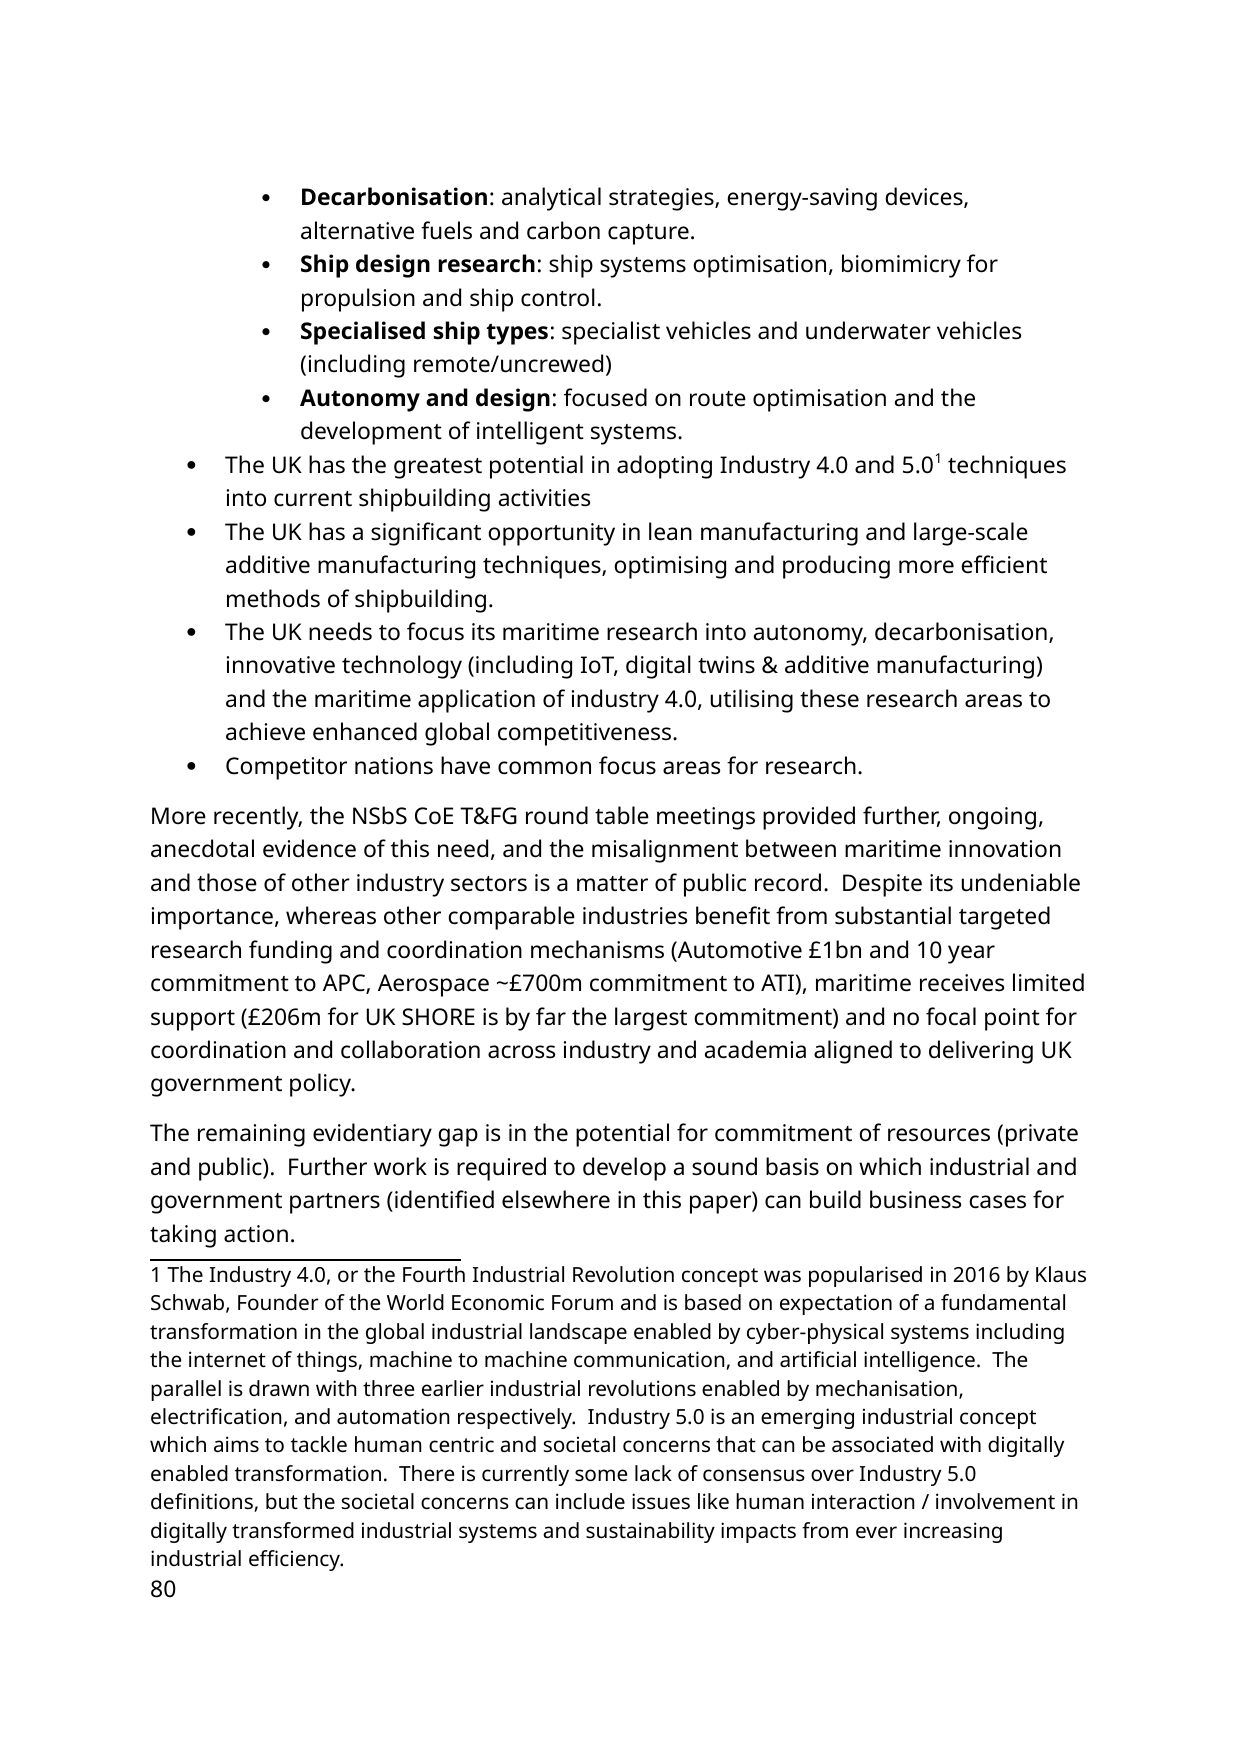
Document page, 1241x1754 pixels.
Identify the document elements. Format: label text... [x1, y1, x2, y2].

text More recently, the NSbS CoE T&FG round table meetings provided further, ongoing, anecdotal evidence of this need, and the misalignment between maritime innovation and those of other industry sectors is a matter of public record. Despite its undeniable importance, whereas other comparable industries benefit from substantial targeted research funding and coordination mechanisms (Automotive £1bn and 10 year commitment to APC, Aerospace ~£700m commitment to ATI), maritime receives limited support (£206m for UK SHORE is by far the largest commitment) and no focal point for coordination and collaboration across industry and academia aligned to delivering UK government policy. [150, 800, 1090, 1098]
list The UK has a significant opportunity in lean manufacturing and large-scale additive manufacturing techniques, optimising and producing more efficient methods of shipbuilding. [187, 516, 1090, 614]
list Autonomy and design: focused on route optimisation and the development of intelligent systems. [262, 382, 1090, 447]
list The UK needs to focus its maritime research into autonomy, decarbonisation, innovative technology (including IoT, digital twins & additive manufacturing) and the maritime application of industry 4.0, utilising these research areas to achieve enhanced global competitiveness. [187, 616, 1090, 747]
list Competitor nations have common focus areas for research. [187, 750, 1090, 781]
list Decarbonisation: analytical strategies, energy-saving devices, alternative fuels and carbon capture. [262, 181, 1090, 246]
list The Industry 4.0, or the Fourth Industrial Revolution concept was popularised in 2016 by Klaus Schwab, Founder of the World Economic Forum and is based on expectation of a fundamental transformation in the global industrial landscape enabled by cyber-physical systems including the internet of things, machine to machine communication, and artificial intelligence. The parallel is drawn with three earlier industrial revolutions enabled by mechanisation, electrification, and automation respectively. Industry 5.0 is an emerging industrial concept which aims to tackle human centric and societal concerns that can be associated with digitally enabled transformation. There is currently some lack of consensus over Industry 5.0 definitions, but the societal concerns can include issues like human interaction / involvement in digitally transformed industrial systems and sustainability impacts from ever increasing industrial efficiency. [150, 1260, 1090, 1573]
list The UK has the greatest potential in adopting Industry 4.0 and 5.0 techniques into current shipbuilding activities [187, 449, 1090, 513]
list Specialised ship types: specialist vehicles and underwater vehicles (including remote/uncrewed) [262, 315, 1090, 380]
list Ship design research: ship systems optimisation, biomimicry for propulsion and ship control. [262, 248, 1090, 313]
text The remaining evidentiary gap is in the potential for commitment of resources (private and public). Further work is required to develop a sound basis on which industrial and government partners (identified elsewhere in this paper) can build business cases for taking action. [150, 1117, 1090, 1249]
